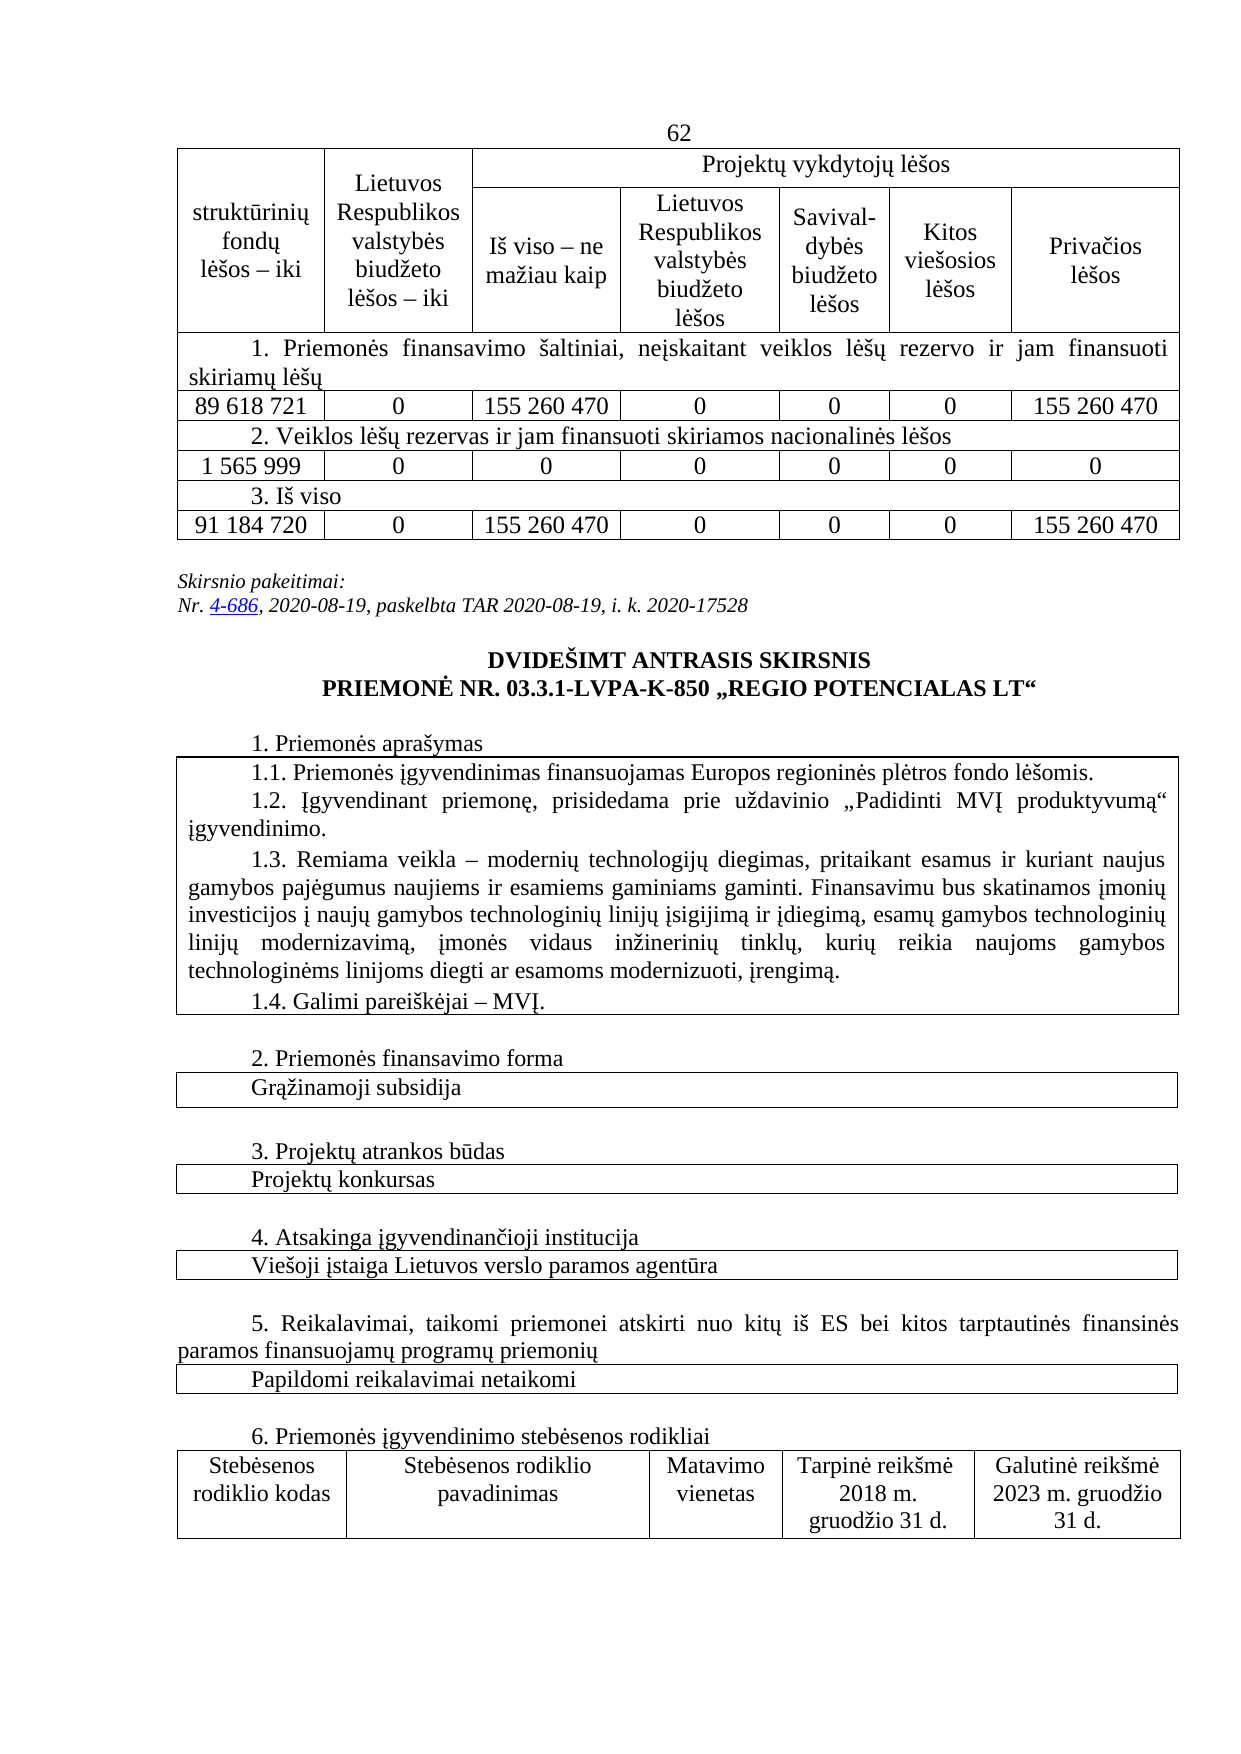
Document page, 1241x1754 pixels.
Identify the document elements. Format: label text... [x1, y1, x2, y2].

table_cell 2. Veiklos lėšų rezervas ir jam finansuoti skiriamos nacionalinės lėšos [178, 421, 1179, 450]
table_header Matavimo vienetas [650, 1451, 782, 1538]
table_cell 0 [780, 451, 889, 480]
table_cell 91 184 720 [178, 511, 324, 539]
table_header Grąžinamoji subsidija [177, 1073, 1177, 1107]
table_cell 155 260 470 [473, 511, 620, 539]
text 3. Projektų atrankos būdas [177, 1137, 1181, 1164]
table_header Viešoji įstaiga Lietuvos verslo paramos agentūra [177, 1251, 1177, 1279]
table_cell Iš viso – ne mažiau kaip [473, 188, 620, 332]
table_cell 155 260 470 [1012, 511, 1179, 539]
table_cell 89 618 721 [178, 391, 324, 420]
table_cell 0 [325, 391, 472, 420]
table_cell 1 565 999 [178, 451, 324, 480]
table_cell 0 [1012, 451, 1179, 480]
table_header Galutinė reikšmė 2023 m. gruodžio 31 d. [975, 1451, 1180, 1538]
table_cell 0 [780, 391, 889, 420]
text Nr. 4-686, 2020-08-19, paskelbta TAR 2020-08-19, i. k. 2020-17528 [177, 593, 1181, 617]
table_cell 0 [325, 511, 472, 539]
text DVIDEŠIMT ANTRASIS SKIRSNIS [177, 646, 1181, 674]
table_cell 0 [621, 391, 779, 420]
text 4. Atsakinga įgyvendinančioji institucija [177, 1223, 1181, 1250]
table_cell 0 [890, 451, 1011, 480]
table_cell 0 [890, 391, 1011, 420]
table_cell Savival-dybės biudžeto lėšos [780, 188, 889, 332]
table_cell 0 [780, 511, 889, 539]
text 6. Priemonės įgyvendinimo stebėsenos rodikliai [177, 1422, 1181, 1450]
table_cell Lietuvos Respublikos valstybės biudžeto lėšos [621, 188, 779, 332]
table_cell 155 260 470 [1012, 391, 1179, 420]
table_cell Privačios lėšos [1012, 188, 1179, 332]
table_header Stebėsenos rodiklio kodas [178, 1451, 346, 1538]
table_header Stebėsenos rodiklio pavadinimas [347, 1451, 649, 1538]
table_cell 3. Iš viso [178, 481, 1179, 509]
table_cell 155 260 470 [473, 391, 620, 420]
text PRIEMONĖ NR. 03.3.1-LVPA-K-850 „REGIO POTENCIALAS LT“ [177, 674, 1181, 701]
table_cell Kitos viešosios lėšos [890, 188, 1011, 332]
table_header 1.1. Priemonės įgyvendinimas finansuojamas Europos regioninės plėtros fondo lėšomis. [177, 758, 1178, 786]
table_cell 1. Priemonės finansavimo šaltiniai, neįskaitant veiklos lėšų rezervo ir jam finansuoti skiriamų lėšų [178, 333, 1179, 390]
table_cell Projektų vykdytojų lėšos [473, 149, 1179, 187]
table_cell Lietuvos Respublikos valstybės biudžeto lėšos – iki [325, 149, 472, 332]
table_cell 1.2. Įgyvendinant priemonę, prisidedama prie uždavinio „Padidinti MVĮ produktyvumą“ įgyvendinimo. [177, 786, 1178, 845]
table_cell 0 [325, 451, 472, 480]
table_cell 0 [473, 451, 620, 480]
table_cell 1.4. Galimi pareiškėjai – MVĮ. [177, 987, 1178, 1014]
text 5. Reikalavimai, taikomi priemonei atskirti nuo kitų iš ES bei kitos tarptautinės finansinės paramos finansuojamų programų priemonių [177, 1309, 1181, 1364]
table_header Tarpinė reikšmė 2018 m. gruodžio 31 d. [783, 1451, 974, 1538]
table_header Projektų konkursas [177, 1165, 1177, 1193]
text 1. Priemonės aprašymas [177, 729, 1181, 756]
table_cell 0 [890, 511, 1011, 539]
table_cell struktūrinių fondų lėšos – iki [178, 149, 324, 332]
table_cell 1.3. Remiama veikla – modernių technologijų diegimas, pritaikant esamus ir kuriant naujus gamybos pajėgumus naujiems ir esamiems gaminiams gaminti. Finansavimu bus skatinamos įmonių investicijos į naujų gamybos technologinių linijų įsigijimą ir įdiegimą, esamų gamybos technologinių linijų modernizavimą, įmonės vidaus inžinerinių tinklų, kurių reikia naujoms gamybos technologinėms linijoms diegti ar esamoms modernizuoti, įrengimą. [177, 845, 1178, 987]
table_cell 0 [621, 451, 779, 480]
table_header Papildomi reikalavimai netaikomi [177, 1365, 1177, 1393]
text 2. Priemonės finansavimo forma [244, 1044, 1181, 1072]
text Skirsnio pakeitimai: [177, 569, 1181, 593]
table_cell 0 [621, 511, 779, 539]
